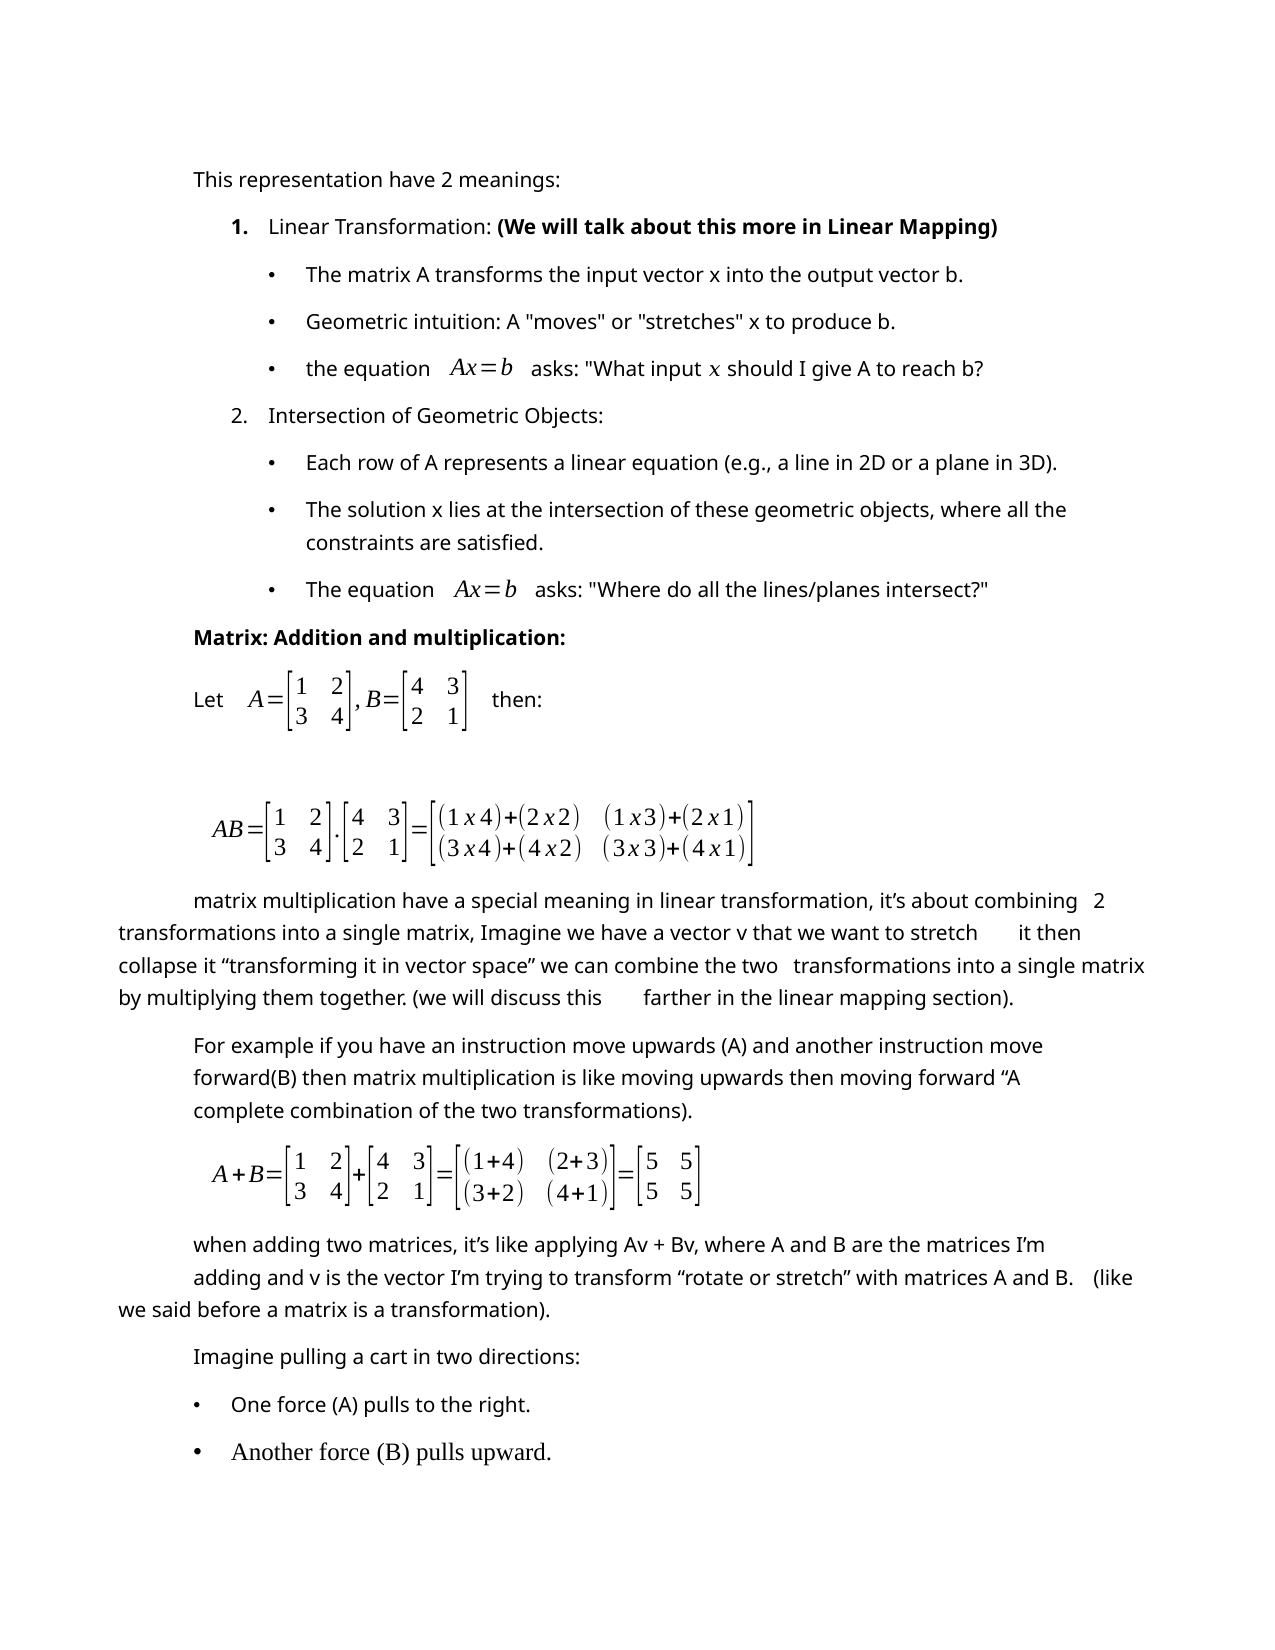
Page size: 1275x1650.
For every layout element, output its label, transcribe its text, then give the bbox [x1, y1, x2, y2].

list The equationasks: "Where do all the lines/planes intersect?" [268, 575, 1157, 604]
text Imagine pulling a cart in two directions: [118, 1342, 1157, 1371]
text Let then: [118, 670, 1157, 733]
list Linear Transformation: (We will talk about this more in Linear Mapping) [231, 212, 1157, 241]
list The solution x lies at the intersection of these geometric objects, where all the constraints are satisfied. [268, 496, 1157, 557]
list The matrix A transforms the input vector x into the output vector b. [268, 260, 1157, 288]
text matrix multiplication have a special meaning in linear transformation, it’s about combining 2 transformations into a single matrix, Imagine we have a vector v that we want to stretch it then collapse it “transforming it in vector space” we can combine the two transformations into a single matrix by multiplying them together. (we will discuss this farther in the linear mapping section). [118, 886, 1157, 1012]
list One force (A) pulls to the right. [193, 1390, 1157, 1418]
text For example if you have an instruction move upwards (A) and another instruction move forward(B) then matrix multiplication is like moving upwards then moving forward “A complete combination of the two transformations). [118, 1031, 1157, 1124]
list Another force (B) pulls upward. [193, 1437, 1157, 1466]
list Intersection of Geometric Objects: [231, 401, 1157, 430]
list Geometric intuition: A "moves" or "stretches" x to produce b. [268, 307, 1157, 335]
list Each row of A represents a linear equation (e.g., a line in 2D or a plane in 3D). [268, 448, 1157, 477]
text This representation have 2 meanings: [118, 165, 1157, 194]
list the equationasks: "What input 𝑥 should I give A to reach b? [268, 354, 1157, 382]
text when adding two matrices, it’s like applying Av + Bv, where A and B are the matrices I’m adding and v is the vector I’m trying to transform “rotate or stretch” with matrices A and B. (like we said before a matrix is a transformation). [118, 1230, 1157, 1324]
text Matrix: Addition and multiplication: [118, 623, 1157, 651]
